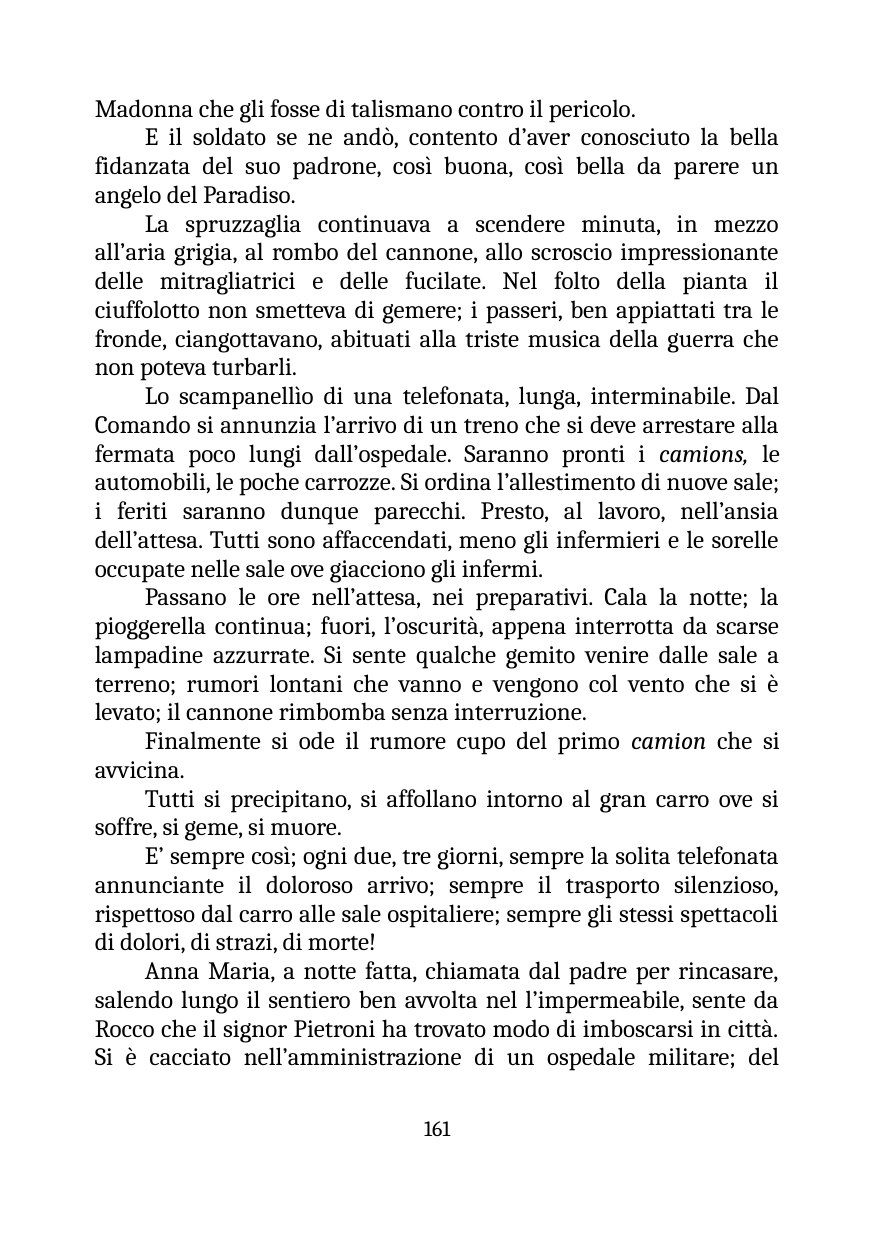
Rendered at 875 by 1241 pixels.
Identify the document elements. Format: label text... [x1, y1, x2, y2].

text Passano le ore nell’attesa, nei preparativi. Cala la notte; la pioggerella continua; fuori, l’oscurità, appena interrotta da scarse lampadine azzurrate. Si sente qualche gemito venire dalle sale a terreno; rumori lontani che vanno e vengono col vento che si è levato; il cannone rimbomba senza interruzione. [94, 583, 779, 727]
text Madonna che gli fosse di talismano contro il pericolo. [94, 94, 779, 123]
text Finalmente si ode il rumore cupo del primo camion che si avvicina. [94, 727, 779, 784]
text E’ sempre così; ogni due, tre giorni, sempre la solita telefonata annunciante il doloroso arrivo; sempre il trasporto silenzioso, rispettoso dal carro alle sale ospitaliere; sempre gli stessi spettacoli di dolori, di strazi, di morte! [94, 842, 779, 957]
text Tutti si precipitano, si affollano intorno al gran carro ove si soffre, si geme, si muore. [94, 784, 779, 842]
text Lo scampanellìo di una telefonata, lunga, interminabile. Dal Comando si annunzia l’arrivo di un treno che si deve arrestare alla fermata poco lungi dall’ospedale. Saranno pronti i camions, le automobili, le poche carrozze. Si ordina l’allestimento di nuove sale; i feriti saranno dunque parecchi. Presto, al lavoro, nell’ansia dell’attesa. Tutti sono affaccendati, meno gli infermieri e le sorelle occupate nelle sale ove giacciono gli infermi. [94, 382, 779, 583]
text E il soldato se ne andò, contento d’aver conosciuto la bella fidanzata del suo padrone, così buona, così bella da parere un angelo del Paradiso. [94, 123, 779, 209]
text La spruzzaglia continuava a scendere minuta, in mezzo all’aria grigia, al rombo del cannone, allo scroscio impressionante delle mitragliatrici e delle fucilate. Nel folto della pianta il ciuffolotto non smetteva di gemere; i passeri, ben appiattati tra le fronde, ciangottavano, abituati alla triste musica della guerra che non poteva turbarli. [94, 209, 779, 382]
text Anna Maria, a notte fatta, chiamata dal padre per rincasare, salendo lungo il sentiero ben avvolta nel l’impermeabile, sente da Rocco che il signor Pietroni ha trovato modo di imboscarsi in città. Si è cacciato nell’amministrazione di un ospedale militare; del [94, 957, 779, 1072]
